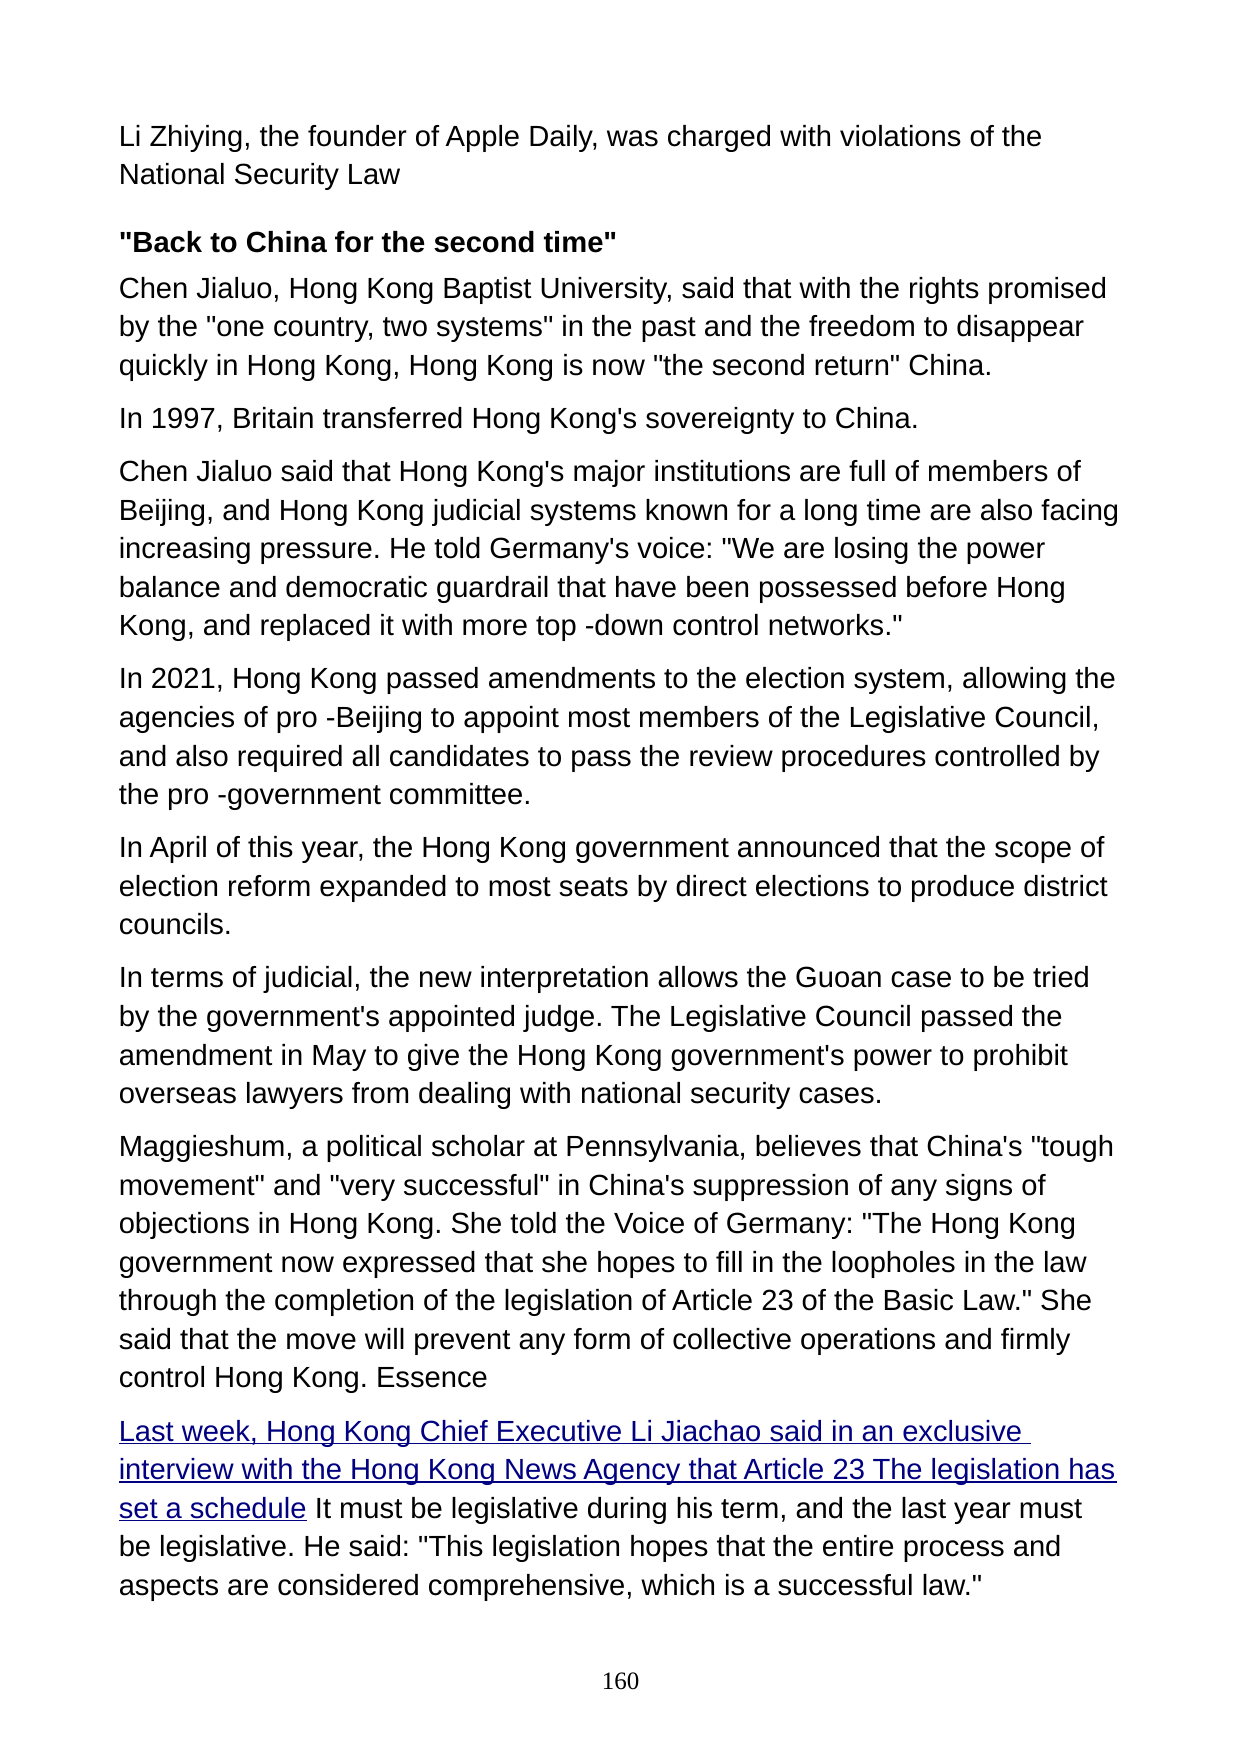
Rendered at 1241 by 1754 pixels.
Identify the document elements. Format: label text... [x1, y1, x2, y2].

text Chen Jialuo said that Hong Kong's major institutions are full of members of Beijing, and Hong Kong judicial systems known for a long time are also facing increasing pressure. He told Germany's voice: "We are losing the power balance and democratic guardrail that have been possessed before Hong Kong, and replaced it with more top -down control networks." [118, 454, 1122, 642]
text Maggieshum, a political scholar at Pennsylvania, believes that China's "tough movement" and "very successful" in China's suppression of any signs of objections in Hong Kong. She told the Voice of Germany: "The Hong Kong government now expressed that she hopes to fill in the loopholes in the law through the completion of the legislation of Article 23 of the Basic Law." She said that the move will prevent any form of collective operations and firmly control Hong Kong. Essence [118, 1129, 1122, 1394]
text In 2021, Hong Kong passed amendments to the election system, allowing the agencies of pro -Beijing to appoint most members of the Legislative Council, and also required all candidates to pass the review procedures controlled by the pro -government committee. [118, 661, 1122, 811]
text In April of this year, the Hong Kong government announced that the scope of election reform expanded to most seats by direct elections to produce district councils. [118, 830, 1122, 941]
text Last week, Hong Kong Chief Executive Li Jiachao said in an exclusive interview with the Hong Kong News Agency that Article 23 The legislation has set a schedule It must be legislative during his term, and the last year must be legislative. He said: "This legislation hopes that the entire process and aspects are considered comprehensive, which is a successful law." [118, 1413, 1122, 1601]
text Li Zhiying, the founder of Apple Daily, was charged with violations of the National Security Law [118, 118, 1122, 191]
text Chen Jialuo, Hong Kong Baptist University, said that with the rights promised by the "one country, two systems" in the past and the freedom to disappear quickly in Hong Kong, Hong Kong is now "the second return" China. [118, 271, 1122, 381]
text In 1997, Britain transferred Hong Kong's sovereignty to China. [118, 401, 1122, 434]
subtitle "Back to China for the second time" [118, 225, 1122, 258]
text In terms of judicial, the new interpretation allows the Guoan case to be tried by the government's appointed judge. The Legislative Council passed the amendment in May to give the Hong Kong government's power to prohibit overseas lawyers from dealing with national security cases. [118, 960, 1122, 1109]
